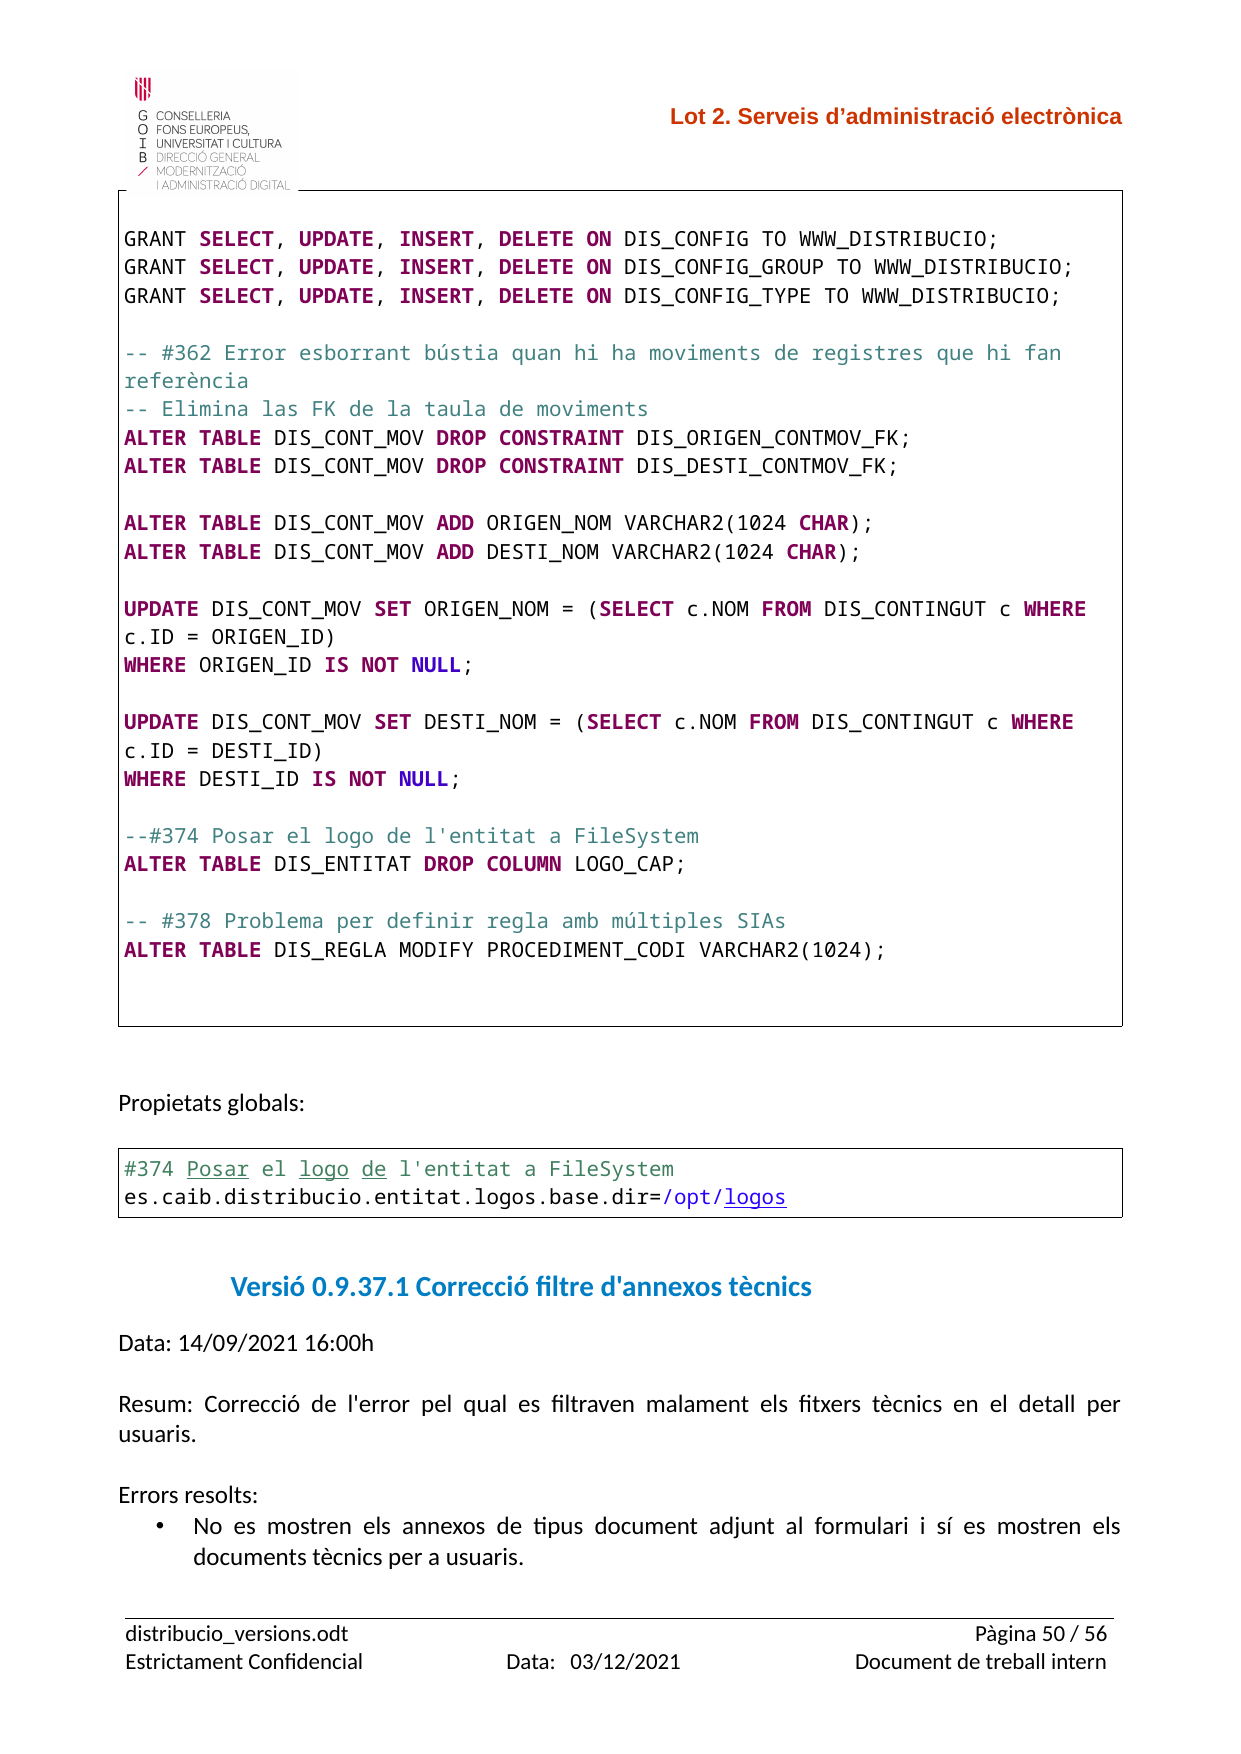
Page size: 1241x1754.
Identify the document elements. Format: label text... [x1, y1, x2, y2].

text Errors resolts: [118, 1480, 1122, 1510]
text Propietats globals: [118, 1087, 1122, 1118]
text Resum: Correcció de l'error pel qual es filtraven malament els fitxers tècnics en el detall per usuaris. [118, 1388, 1122, 1449]
subtitle Versió 0.9.37.1 Correcció filtre d'annexos tècnics [153, 1268, 1122, 1303]
table_header #374 Posar el logo de l'entitat a FileSystem es.caib.distribucio.entitat.logos.base.dir=/opt/logos [119, 1149, 1122, 1217]
picture [126, 70, 299, 197]
table_header GRANT SELECT, UPDATE, INSERT, DELETE ON DIS_CONFIG TO WWW_DISTRIBUCIO; GRANT SELECT, UPDATE, INSERT, DELETE ON DIS_CONFIG_GROUP TO WWW_DISTRIBUCIO; GRANT SELECT, UPDATE, INSERT, DELETE ON DIS_CONFIG_TYPE TO WWW_DISTRIBUCIO; -- #362 Error esborrant bústia quan hi ha moviments de registres que hi fan referència -- Elimina las FK de la taula de moviments ALTER TABLE DIS_CONT_MOV DROP CONSTRAINT DIS_ORIGEN_CONTMOV_FK; ALTER TABLE DIS_CONT_MOV DROP CONSTRAINT DIS_DESTI_CONTMOV_FK; ALTER TABLE DIS_CONT_MOV ADD ORIGEN_NOM VARCHAR2(1024 CHAR); ALTER TABLE DIS_CONT_MOV ADD DESTI_NOM VARCHAR2(1024 CHAR); UPDATE DIS_CONT_MOV SET ORIGEN_NOM = (SELECT c.NOM FROM DIS_CONTINGUT c WHERE c.ID = ORIGEN_ID) WHERE ORIGEN_ID IS NOT NULL; UPDATE DIS_CONT_MOV SET DESTI_NOM = (SELECT c.NOM FROM DIS_CONTINGUT c WHERE c.ID = DESTI_ID) WHERE DESTI_ID IS NOT NULL; --#374 Posar el logo de l'entitat a FileSystem ALTER TABLE DIS_ENTITAT DROP COLUMN LOGO_CAP; -- #378 Problema per definir regla amb múltiples SIAs ALTER TABLE DIS_REGLA MODIFY PROCEDIMENT_CODI VARCHAR2(1024); [119, 191, 1122, 1026]
list No es mostren els annexos de tipus document adjunt al formulari i sí es mostren els documents tècnics per a usuaris. [156, 1510, 1122, 1571]
text Data: 14/09/2021 16:00h [118, 1327, 1122, 1358]
